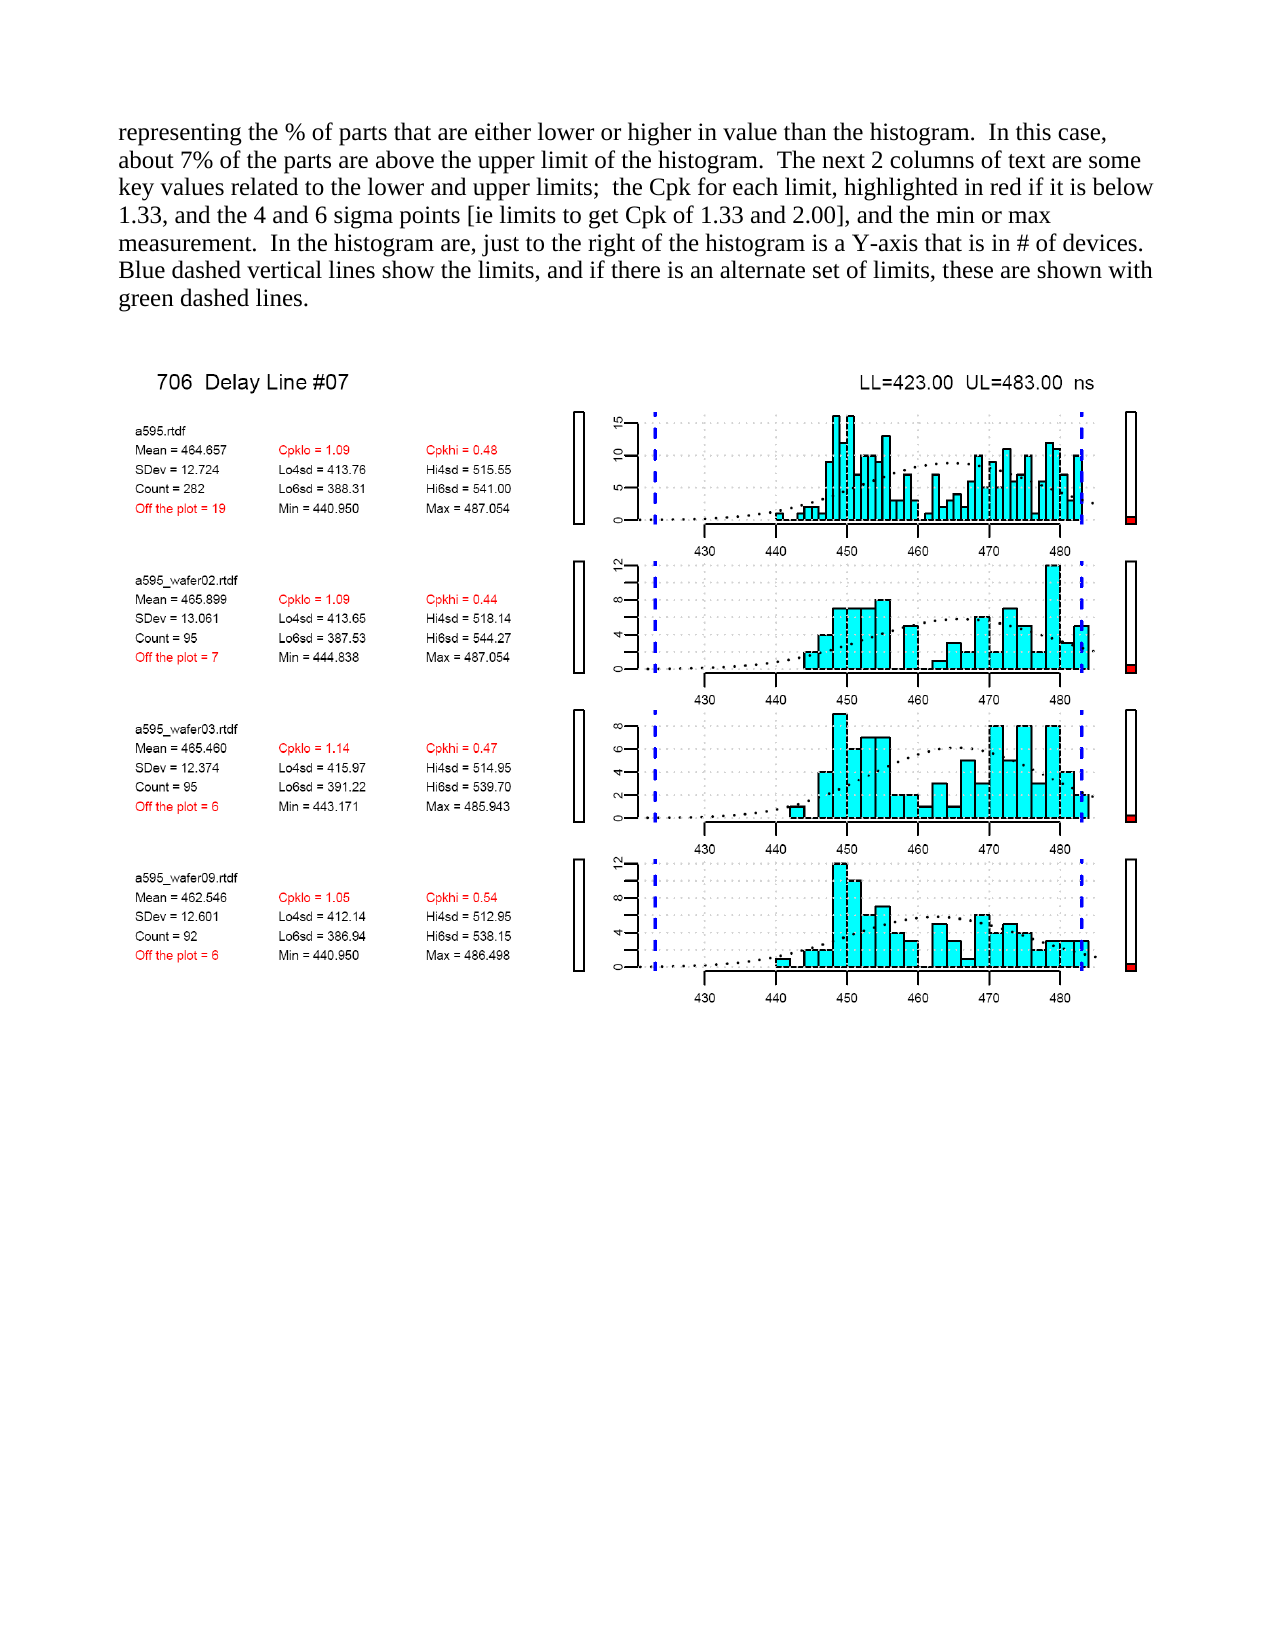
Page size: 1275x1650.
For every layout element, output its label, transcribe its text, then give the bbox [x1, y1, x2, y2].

picture [118, 364, 1157, 1011]
text representing the % of parts that are either lower or higher in value than the histogram. In this case, about 7% of the parts are above the upper limit of the histogram. The next 2 columns of text are some key values related to the lower and upper limits; the Cpk for each limit, highlighted in red if it is below 1.33, and the 4 and 6 sigma points [ie limits to get Cpk of 1.33 and 2.00], and the min or max measurement. In the histogram are, just to the right of the histogram is a Y-axis that is in # of devices. Blue dashed vertical lines show the limits, and if there is an alternate set of limits, these are shown with green dashed lines. [118, 118, 1157, 312]
